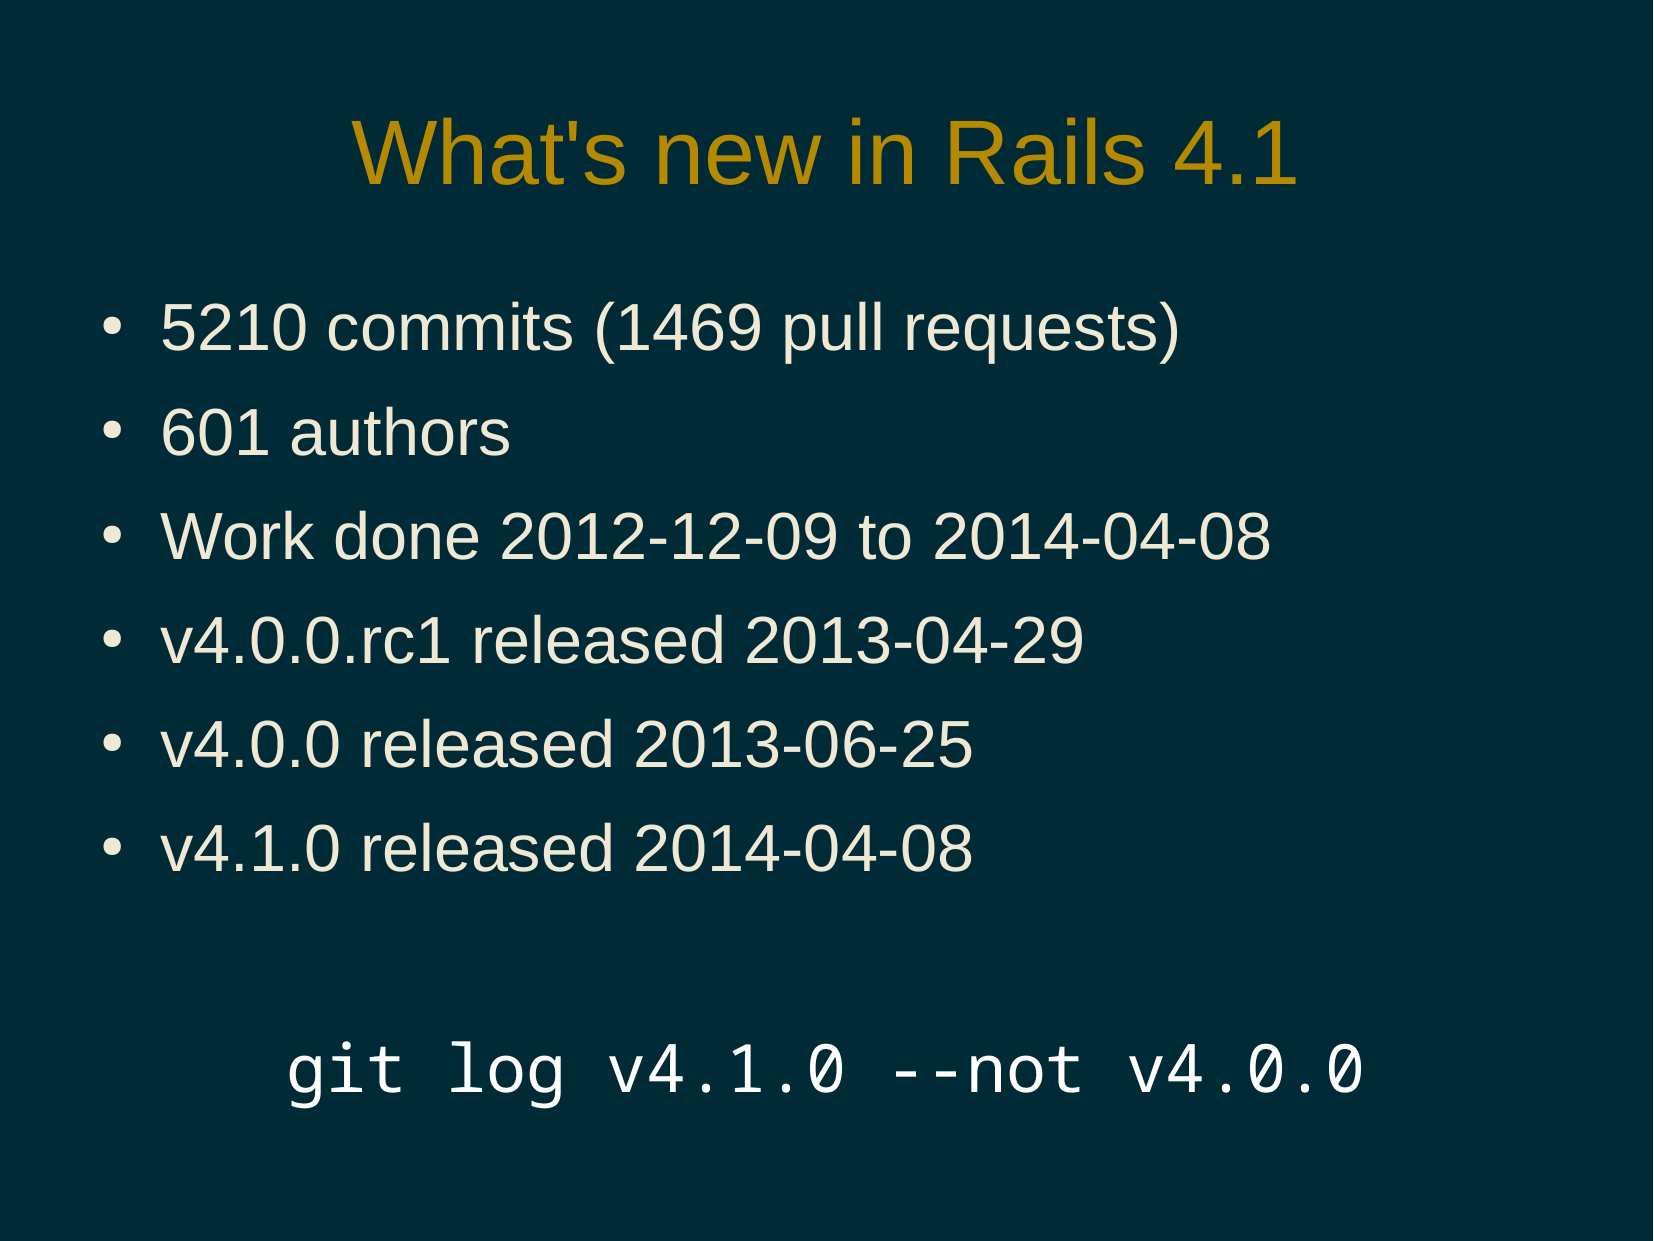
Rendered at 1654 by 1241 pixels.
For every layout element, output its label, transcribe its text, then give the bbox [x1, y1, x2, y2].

title What's new in Rails 4.1 [82, 49, 1571, 257]
text_box git log v4.1.0 --not v4.0.0 [271, 1014, 1382, 1113]
list 5210 commits (1469 pull requests) 601 authors Work done 2012-12-09 to 2014-04-08 v4.0.0.rc1 released 2013-04-29 v4.0.0 released 2013-06-25 v4.1.0 released 2014-04-08 [82, 290, 1571, 1010]
